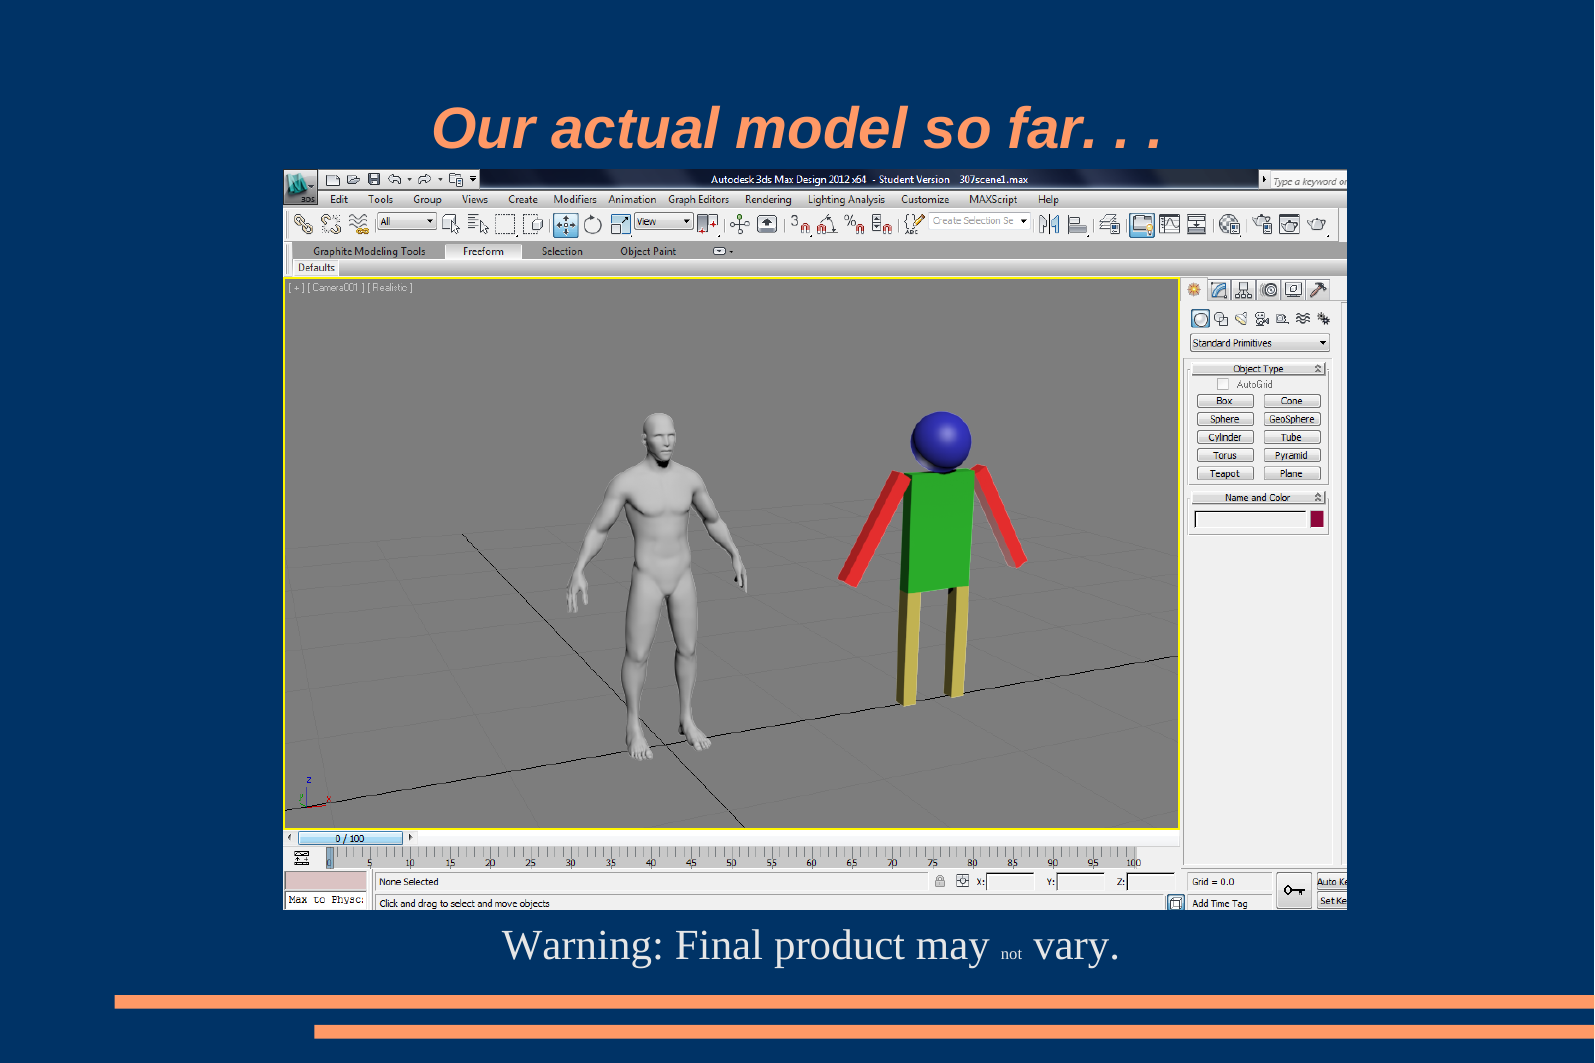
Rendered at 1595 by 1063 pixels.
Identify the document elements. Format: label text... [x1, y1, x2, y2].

title Our actual model so far. . . [117, 39, 1479, 218]
list Warning: Final product may not vary. [117, 921, 1505, 993]
picture [283, 169, 1347, 910]
